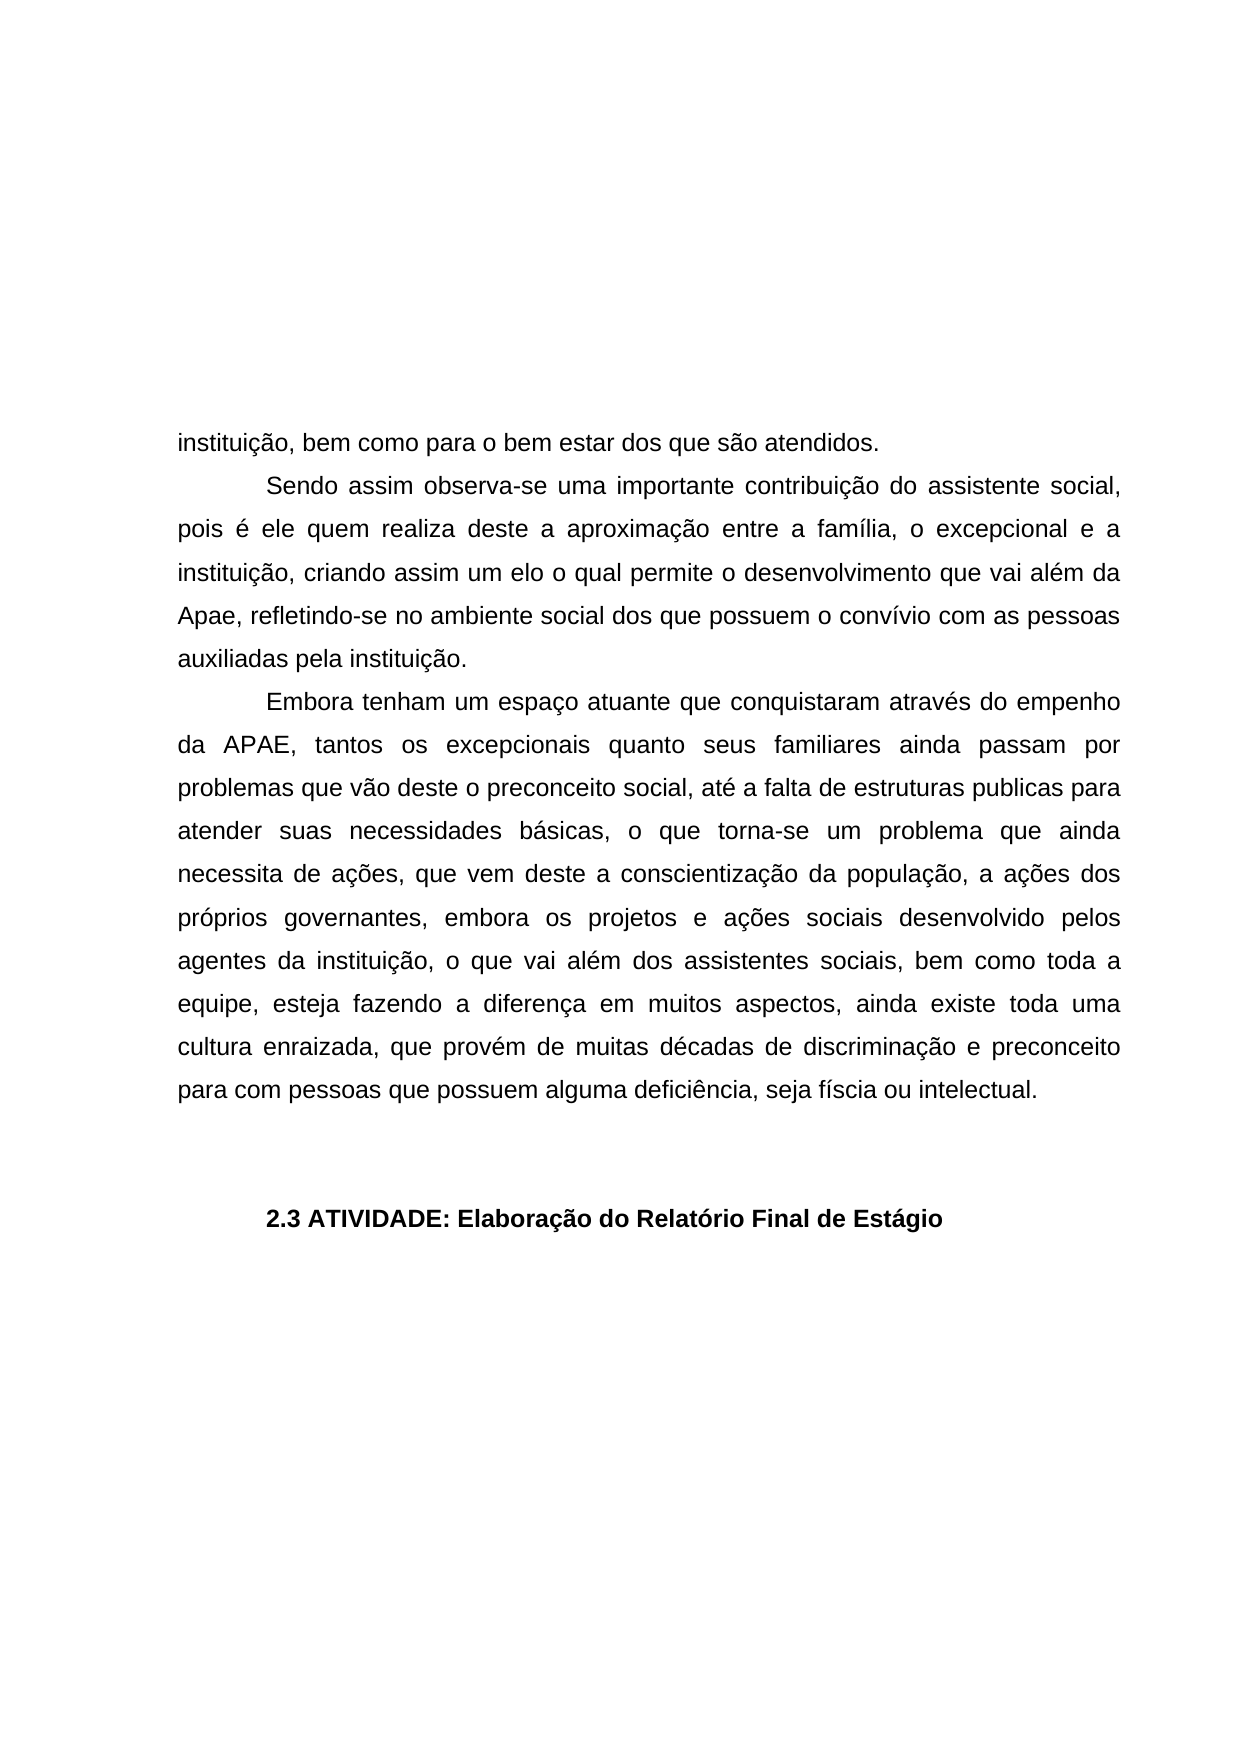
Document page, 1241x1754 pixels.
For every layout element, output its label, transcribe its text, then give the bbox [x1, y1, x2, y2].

text Embora tenham um espaço atuante que conquistaram através do empenho da APAE, tantos os excepcionais quanto seus familiares ainda passam por problemas que vão deste o preconceito social, até a falta de estruturas publicas para atender suas necessidades básicas, o que torna-se um problema que ainda necessita de ações, que vem deste a conscientização da população, a ações dos próprios governantes, embora os projetos e ações sociais desenvolvido pelos agentes da instituição, o que vai além dos assistentes sociais, bem como toda a equipe, esteja fazendo a diferença em muitos aspectos, ainda existe toda uma cultura enraizada, que provém de muitas décadas de discriminação e preconceito para com pessoas que possuem alguma deficiência, seja físcia ou intelectual. [177, 687, 1122, 1104]
text instituição, bem como para o bem estar dos que são atendidos. [177, 428, 1122, 457]
text 2.3 ATIVIDADE: Elaboração do Relatório Final de Estágio [177, 1204, 1122, 1233]
text Sendo assim observa-se uma importante contribuição do assistente social, pois é ele quem realiza deste a aproximação entre a família, o excepcional e a instituição, criando assim um elo o qual permite o desenvolvimento que vai além da Apae, refletindo-se no ambiente social dos que possuem o convívio com as pessoas auxiliadas pela instituição. [177, 471, 1122, 673]
